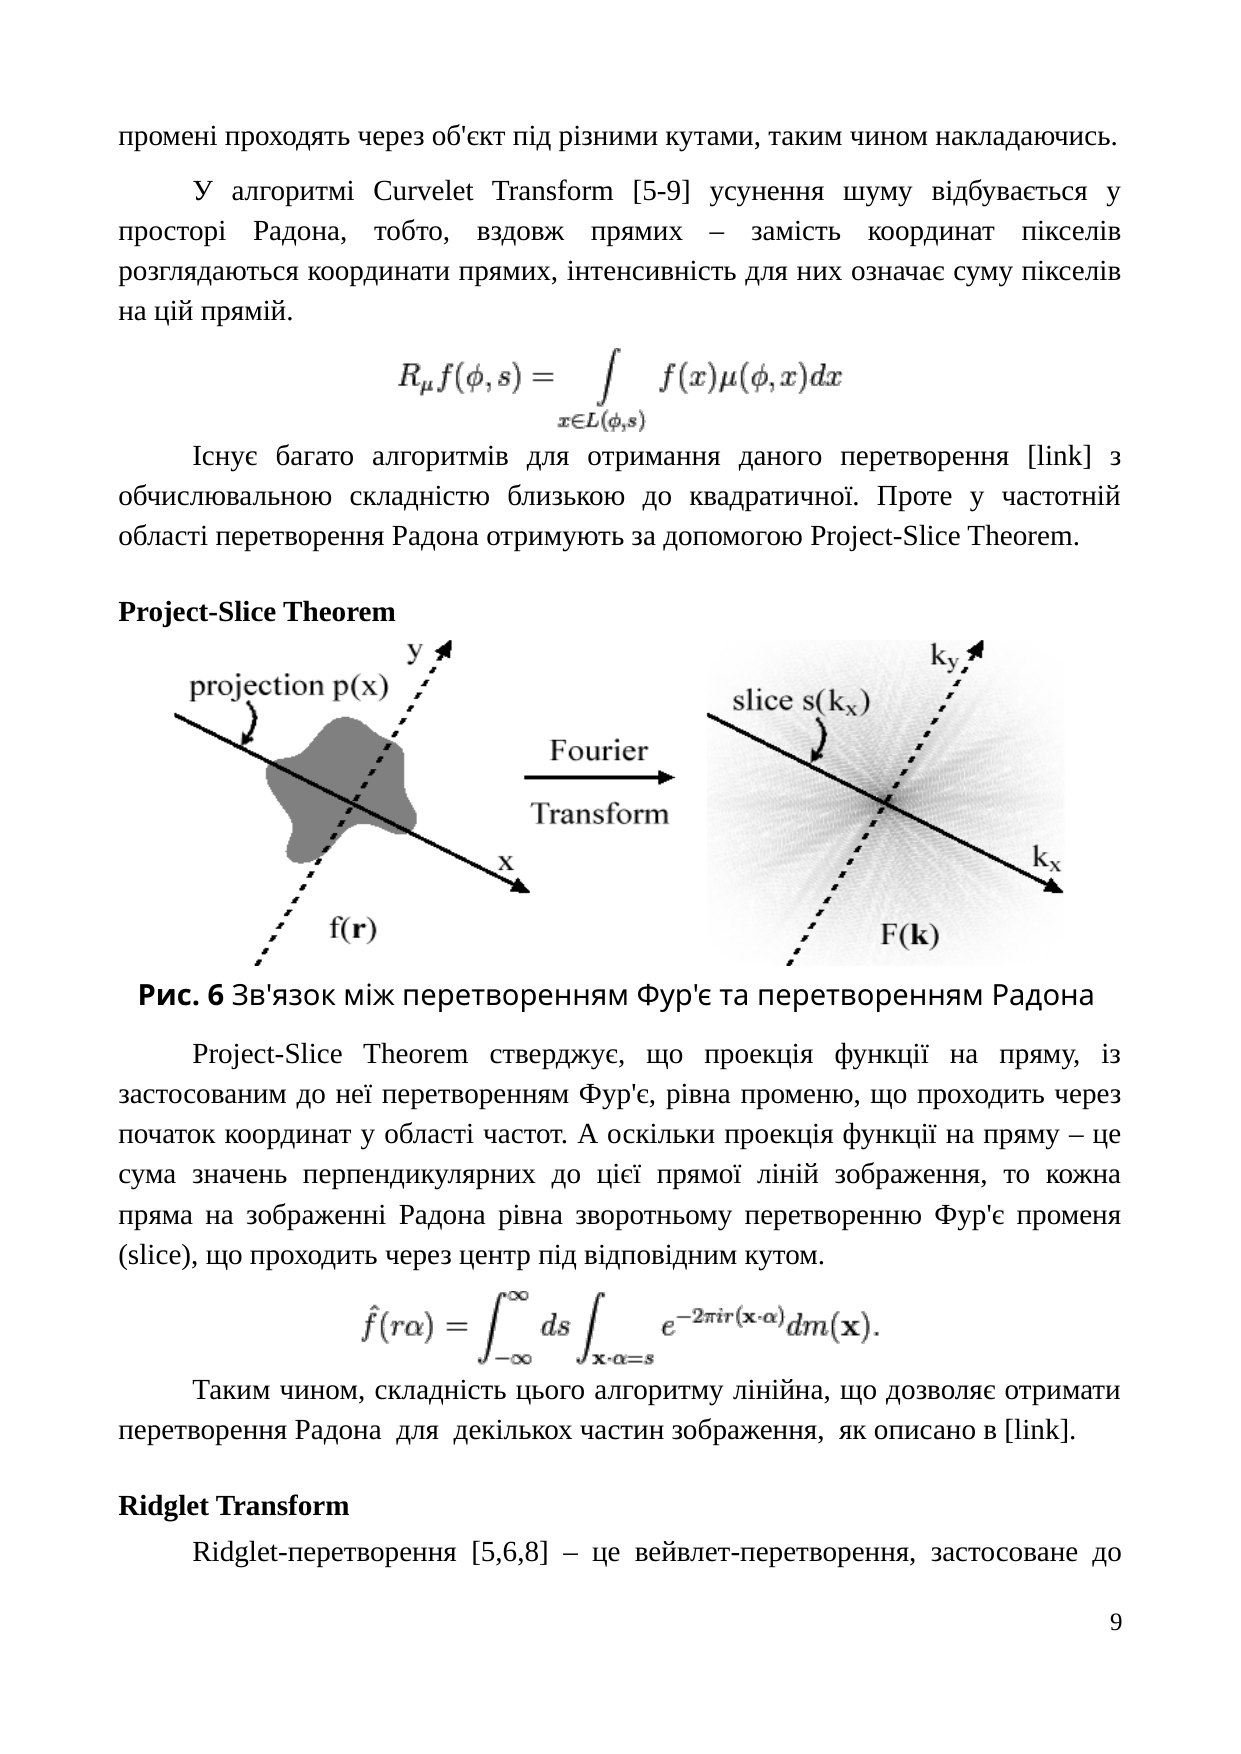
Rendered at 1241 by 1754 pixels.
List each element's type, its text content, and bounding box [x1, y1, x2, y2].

text Ridglet-перетворення [5,6,8] – це вейвлет-перетворення, застосоване до [118, 1534, 1122, 1567]
picture [361, 1291, 879, 1366]
text промені проходять через об'єкт під різними кутами, таким чином накладаючись. [118, 118, 1122, 152]
picture [397, 348, 843, 432]
text У алгоритмі Curvelet Transform [5-9] усунення шуму відбувається у просторі Радона, тобто, вздовж прямих – замість координат пікселів розглядаються координати прямих, інтенсивність для них означає суму пікселів на цій прямій. [118, 173, 1122, 327]
subtitle Ridglet Transform [118, 1488, 1122, 1521]
subtitle Project-Slice Theorem [118, 594, 1122, 627]
text Існує багато алгоритмів для отримання даного перетворення [link] з обчислювальною складністю близькою до квадратичної. Проте у частотній області перетворення Радона отримують за допомогою Project-Slice Theorem. [118, 348, 1122, 552]
text Таким чином, складність цього алгоритму лінійна, що дозволяє отримати перетворення Радона для декількох частин зображення, як описано в [link]. [118, 1292, 1122, 1446]
text Рис. 6 Зв'язок між перетворенням Фур'є та перетворенням Радона [118, 966, 1122, 1013]
picture [174, 640, 1066, 966]
text Project-Slice Theorem стверджує, що проекція функції на пряму, із застосованим до неї перетворенням Фур'є, рівна променю, що проходить через початок координат у області частот. А оскільки проекція функції на пряму – це сума значень перпендикулярних до цієї прямої ліній зображення, то кожна пряма на зображенні Радона рівна зворотньому перетворенню Фур'є променя (slice), що проходить через центр під відповідним кутом. [118, 1036, 1122, 1271]
